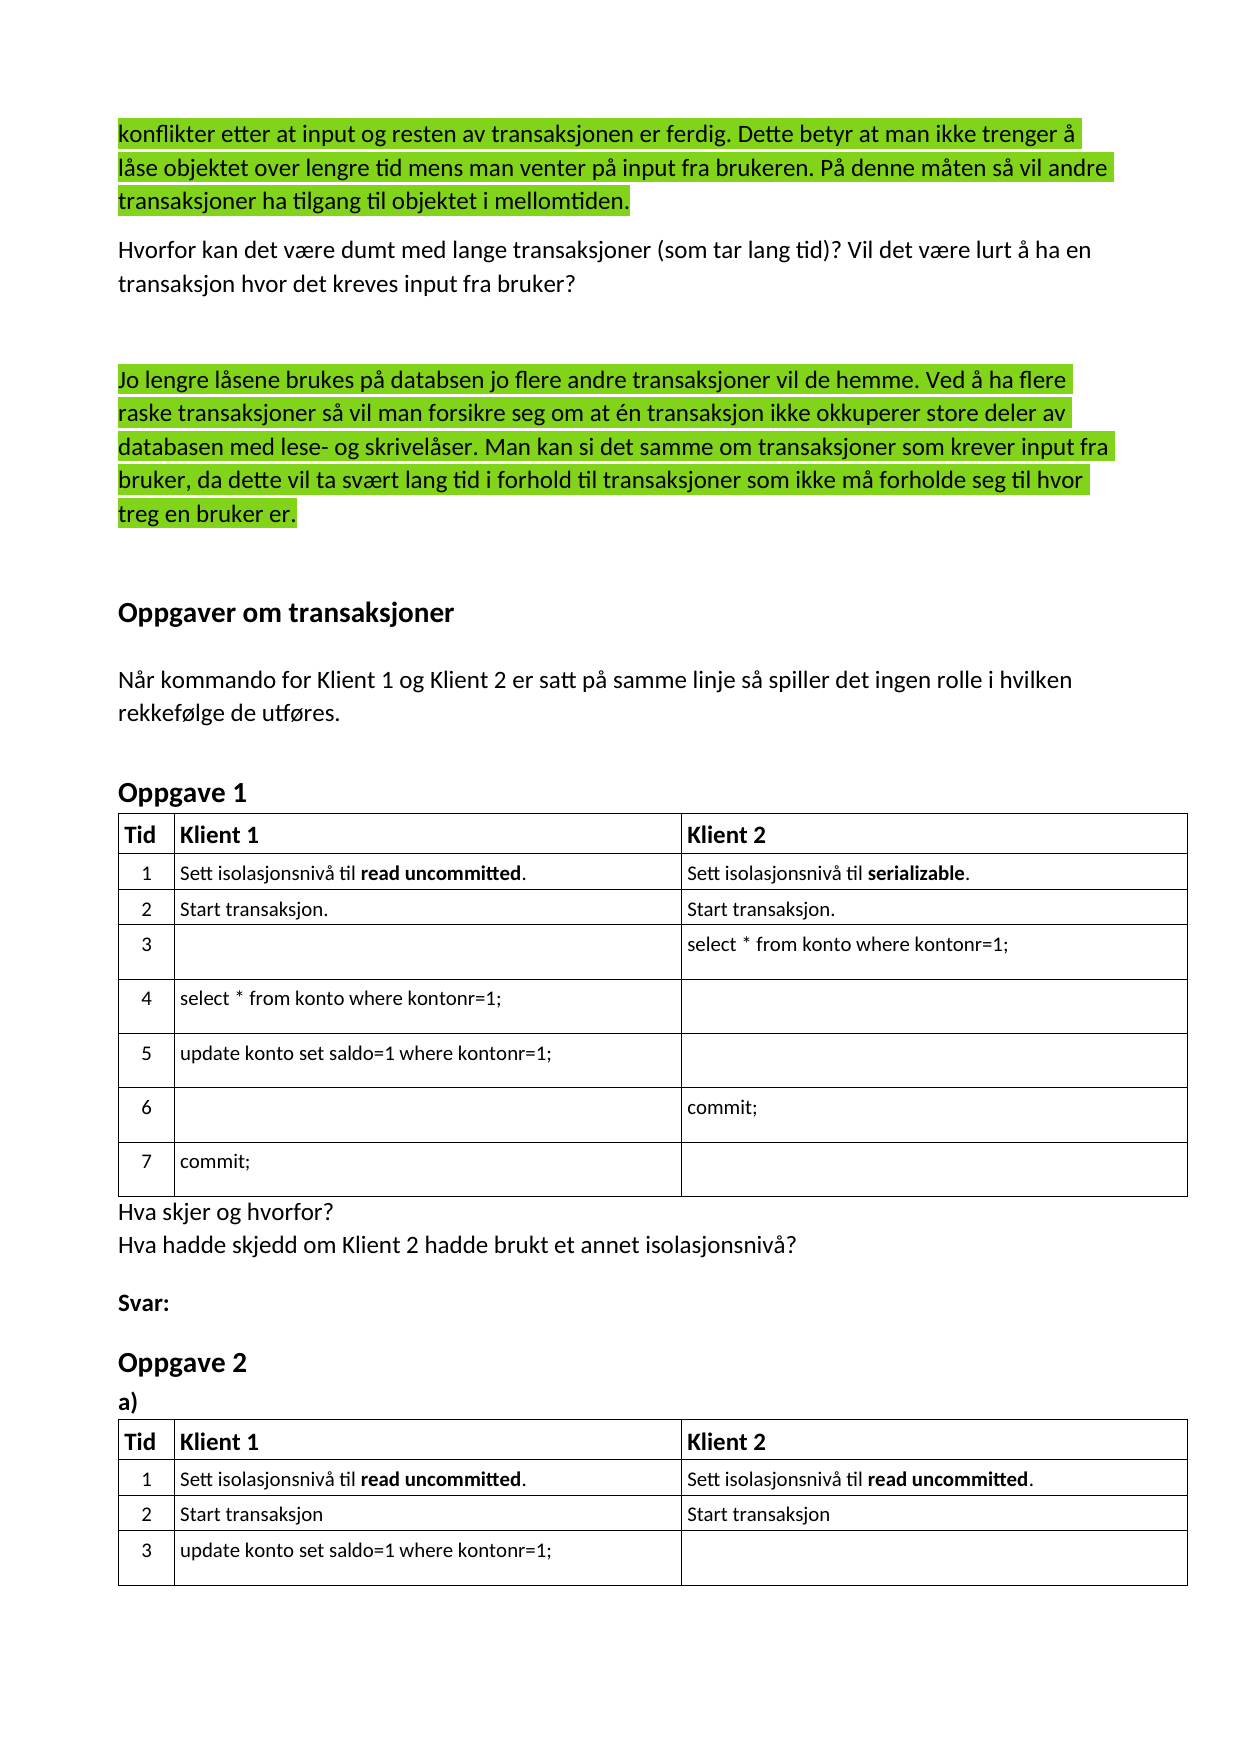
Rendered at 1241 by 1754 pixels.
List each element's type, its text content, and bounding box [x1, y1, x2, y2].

subtitle Oppgave 2 [118, 1344, 1121, 1380]
table_cell update konto set saldo=1 where kontonr=1; [175, 1034, 681, 1087]
table_cell [175, 1088, 681, 1141]
table_cell update konto set saldo=1 where kontonr=1; [175, 1531, 681, 1584]
table_cell [682, 980, 1187, 1033]
text Svar: [118, 1287, 1121, 1318]
table_cell Start transaksjon [682, 1496, 1187, 1530]
table_cell commit; [175, 1143, 681, 1196]
table_cell 2 [119, 890, 174, 924]
table_cell [175, 925, 681, 978]
table_header Klient 1 [175, 814, 681, 853]
table_cell [682, 1143, 1187, 1196]
table_cell [682, 1531, 1187, 1584]
table_cell 7 [119, 1143, 174, 1196]
table_cell 2 [119, 1496, 174, 1530]
table_cell commit; [682, 1088, 1187, 1141]
table_cell 1 [119, 854, 174, 889]
table_cell Sett isolasjonsnivå til read uncommitted. [682, 1460, 1187, 1494]
table_cell 1 [119, 1460, 174, 1494]
table_cell Start transaksjon. [175, 890, 681, 924]
table_header Tid [119, 1420, 174, 1459]
text Når kommando for Klient 1 og Klient 2 er satt på samme linje så spiller det ingen rolle i hvilken rekkefølge de utføres. [118, 664, 1121, 728]
table_cell 5 [119, 1034, 174, 1087]
table_cell Sett isolasjonsnivå til read uncommitted. [175, 1460, 681, 1494]
table_cell Start transaksjon [175, 1496, 681, 1530]
table_cell 4 [119, 980, 174, 1033]
text a) [118, 1386, 1121, 1416]
subtitle Oppgaver om transaksjoner [118, 594, 1121, 629]
table_cell Start transaksjon. [682, 890, 1187, 924]
table_cell 3 [119, 1531, 174, 1584]
table_cell 6 [119, 1088, 174, 1141]
text Hvorfor kan det være dumt med lange transaksjoner (som tar lang tid)? Vil det være lurt å ha en transaksjon hvor det kreves input fra bruker? [118, 234, 1121, 298]
text konflikter etter at input og resten av transaksjonen er ferdig. Dette betyr at man ikke trenger å låse objektet over lengre tid mens man venter på input fra brukeren. På denne måten så vil andre transaksjoner ha tilgang til objektet i mellomtiden. [118, 118, 1121, 216]
table_header Klient 2 [682, 1420, 1187, 1459]
table_cell Sett isolasjonsnivå til serializable. [682, 854, 1187, 889]
text Hva hadde skjedd om Klient 2 hadde brukt et annet isolasjonsnivå? [118, 1230, 1121, 1260]
subtitle Oppgave 1 [118, 774, 1121, 810]
text Jo lengre låsene brukes på databsen jo flere andre transaksjoner vil de hemme. Ved å ha flere raske transaksjoner så vil man forsikre seg om at én transaksjon ikke okkuperer store deler av databasen med lese- og skrivelåser. Man kan si det samme om transaksjoner som krever input fra bruker, da dette vil ta svært lang tid i forhold til transaksjoner som ikke må forholde seg til hvor treg en bruker er. [118, 364, 1121, 528]
table_cell 3 [119, 925, 174, 978]
table_cell select * from konto where kontonr=1; [175, 980, 681, 1033]
table_cell select * from konto where kontonr=1; [682, 925, 1187, 978]
table_cell [682, 1034, 1187, 1087]
table_header Klient 2 [682, 814, 1187, 853]
table_cell Sett isolasjonsnivå til read uncommitted. [175, 854, 681, 889]
text Hva skjer og hvorfor? [118, 1197, 1121, 1227]
table_header Tid [119, 814, 174, 853]
table_header Klient 1 [175, 1420, 681, 1459]
